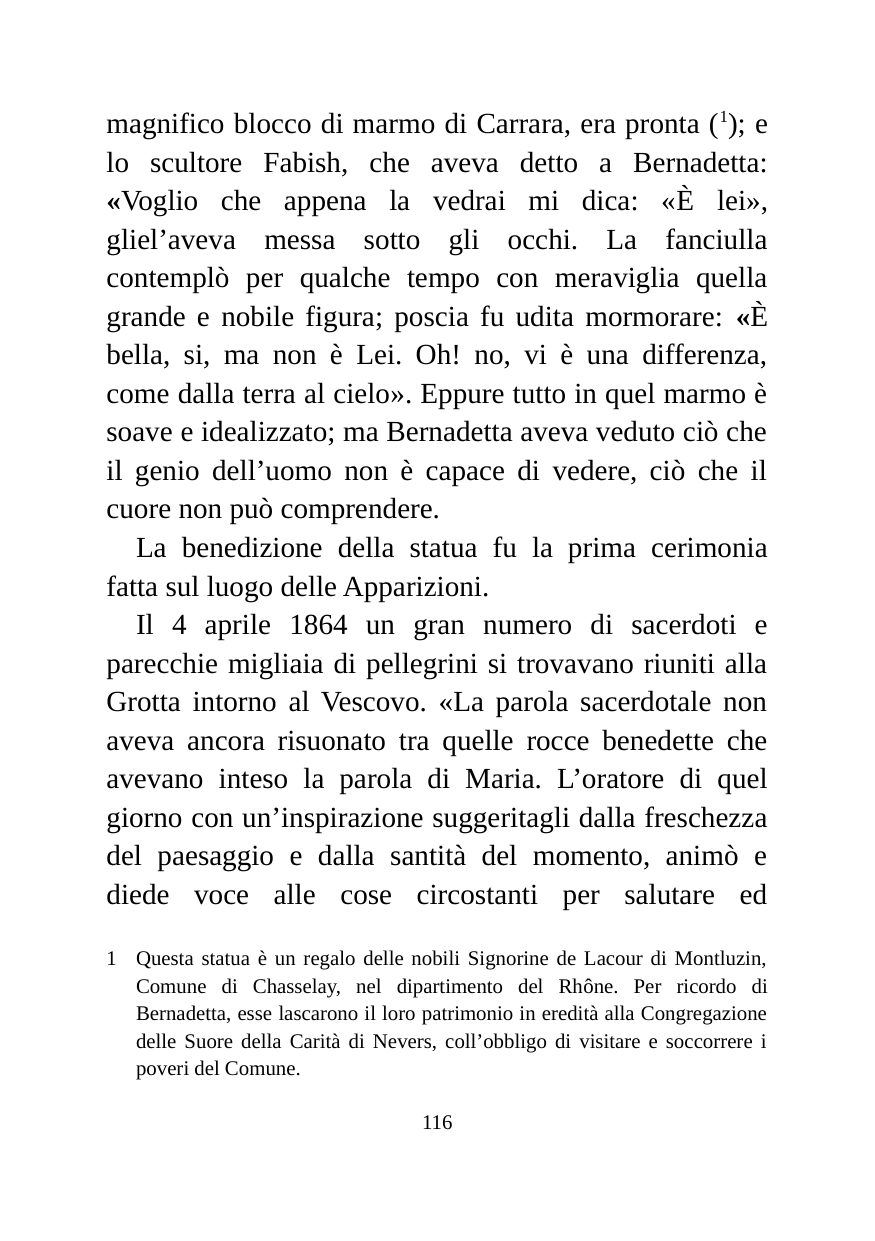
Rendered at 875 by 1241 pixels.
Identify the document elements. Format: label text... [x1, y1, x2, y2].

text magnifico blocco di marmo di Carrara, era pronta (); e lo scultore Fabish, che aveva detto a Bernadetta: «Voglio che appena la vedrai mi dica: «È lei», gliel’aveva messa sotto gli occhi. La fanciulla contemplò per qualche tempo con meraviglia quella grande e nobile figura; poscia fu udita mormorare: «È bella, si, ma non è Lei. Oh! no, vi è una differenza, come dalla terra al cielo». Eppure tutto in quel marmo è soave e idealizzato; ma Bernadetta aveva veduto ciò che il genio dell’uomo non è capace di vedere, ciò che il cuore non può comprendere. [106, 106, 768, 525]
text Questa statua è un regalo delle nobili Signorine de Lacour di Montluzin, Comune di Chasselay, nel dipartimento del Rhône. Per ricordo di Bernadetta, esse lascarono il loro patrimonio in eredità alla Congregazione delle Suore della Carità di Nevers, coll’obbligo di visitare e soccorrere i poveri del Comune. [106, 946, 768, 1080]
text Il 4 aprile 1864 un gran numero di sacerdoti e parecchie migliaia di pellegrini si trovavano riuniti alla Grotta intorno al Vescovo. «La parola sacerdotale non aveva ancora risuonato tra quelle rocce benedette che avevano inteso la parola di Maria. L’oratore di quel giorno con un’inspirazione suggeritagli dalla freschezza del paesaggio e dalla santità del momento, animò e diede voce alle cose circostanti per salutare ed [106, 607, 768, 911]
text La benedizione della statua fu la prima cerimonia fatta sul luogo delle Apparizioni. [106, 530, 768, 602]
